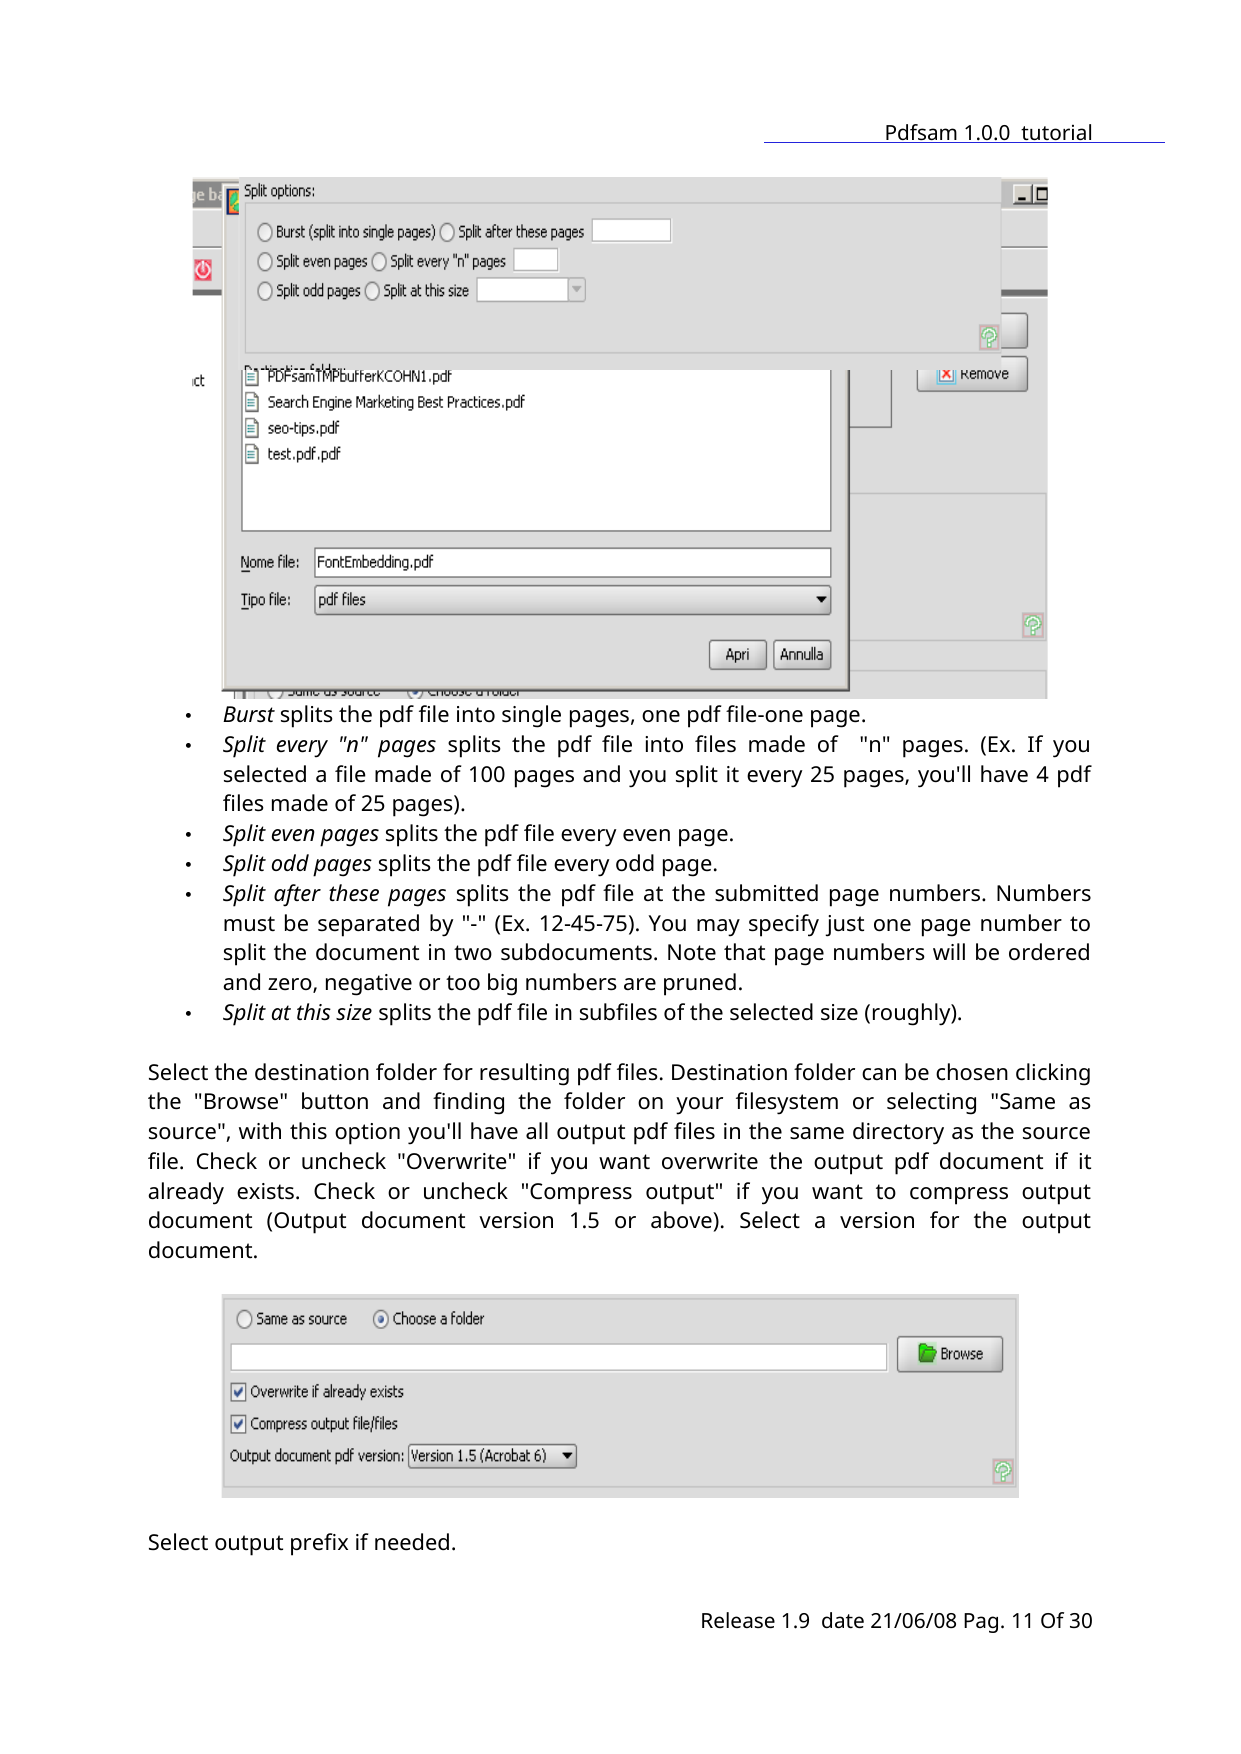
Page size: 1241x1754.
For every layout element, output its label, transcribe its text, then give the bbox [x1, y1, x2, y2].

text Select the destination folder for resulting pdf files. Destination folder can be chosen clicking the "Browse" button and finding the folder on your filesystem or selecting "Same as source", with this option you'll have all output pdf files in the same directory as the source file. Check or uncheck "Overwrite" if you want overwrite the output pdf document if it already exists. Check or uncheck "Compress output" if you want to compress output document (Output document version 1.5 or above). Select a version for the output document. [148, 1056, 1093, 1265]
text Select output prefix if needed. [148, 1527, 1093, 1557]
list Split at this size splits the pdf file in subfiles of the selected size (roughly). [185, 997, 1093, 1027]
list Split after these pages splits the pdf file at the submitted page numbers. Numbers must be separated by "-" (Ex. 12-45-75). You may specify just one page number to split the document in two subdocuments. Note that page numbers will be ordered and zero, negative or too big numbers are pruned. [185, 878, 1093, 997]
list Split odd pages splits the pdf file every odd page. [185, 848, 1093, 878]
list Split even pages splits the pdf file every even page. [185, 818, 1093, 848]
list Split every "n" pages splits the pdf file into files made of "n" pages. (Ex. If you selected a file made of 100 pages and you split it every 25 pages, you'll have 4 pdf files made of 25 pages). [185, 729, 1093, 818]
list Burst splits the pdf file into single pages, one pdf file-one page. [185, 177, 1093, 729]
